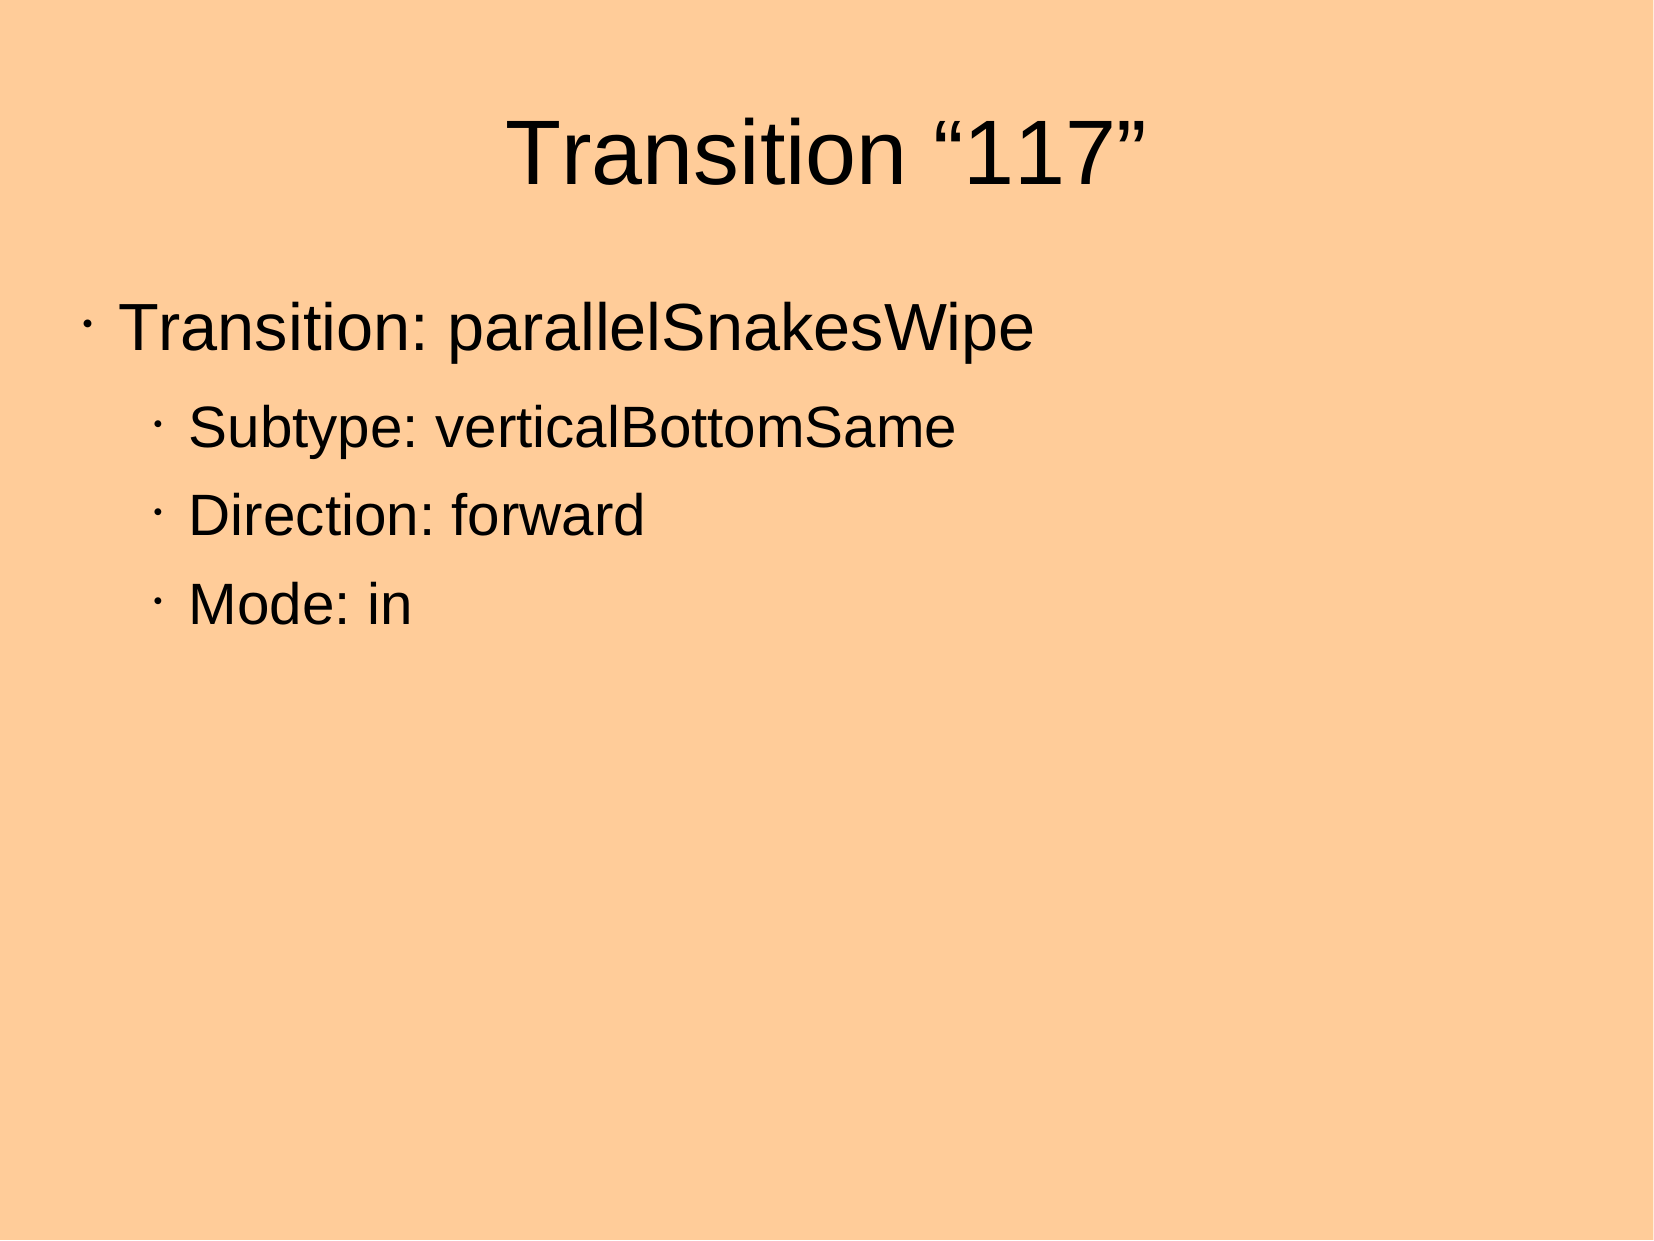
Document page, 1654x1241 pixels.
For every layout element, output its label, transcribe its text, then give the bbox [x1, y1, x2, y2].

title Transition “117” [82, 49, 1571, 257]
list Transition: parallelSnakesWipe Subtype: verticalBottomSame Direction: forward Mode: in [82, 290, 1571, 1080]
